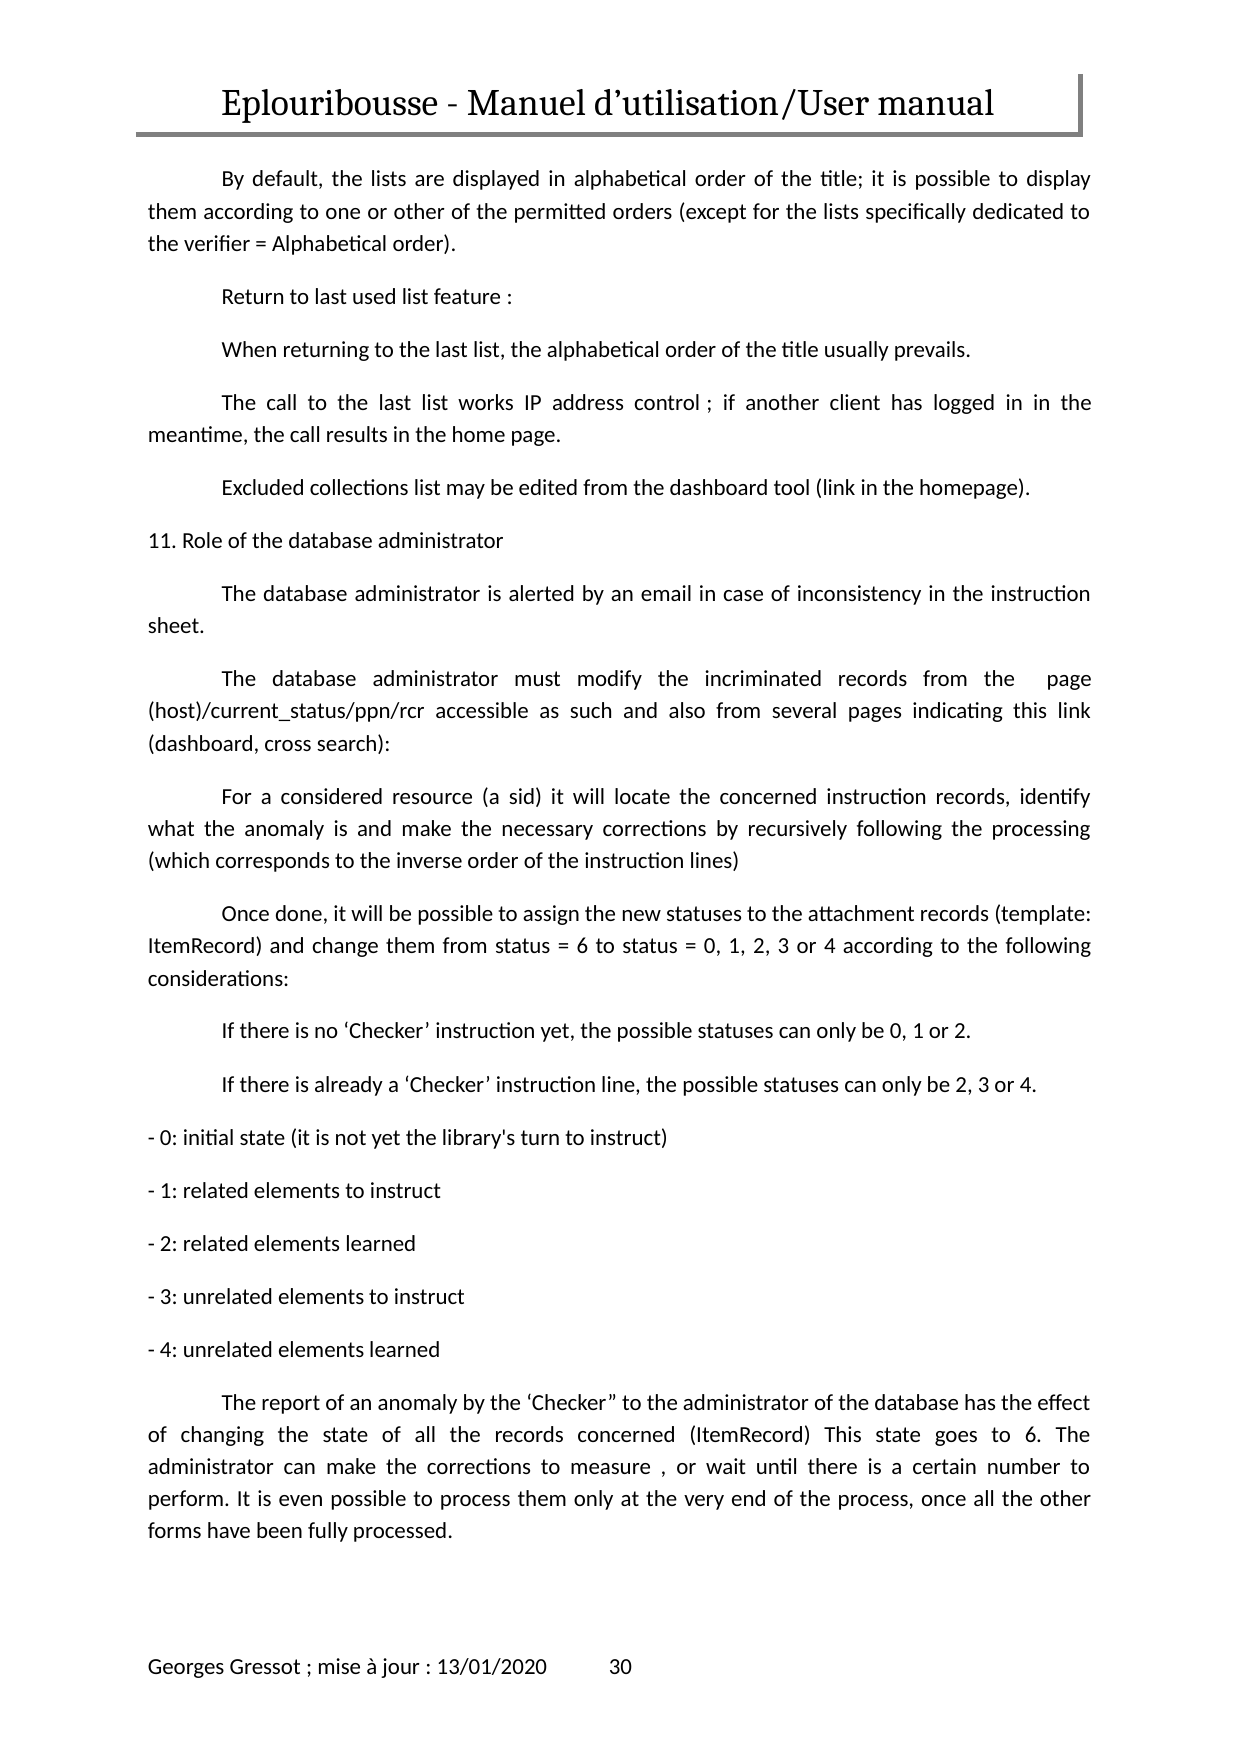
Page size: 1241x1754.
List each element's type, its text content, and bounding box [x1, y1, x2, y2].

text The call to the last list works IP address control ; if another client has logged in in the meantime, the call results in the home page. [148, 388, 1093, 448]
text By default, the lists are displayed in alphabetical order of the title; it is possible to display them according to one or other of the permitted orders (except for the lists specifically dedicated to the verifier = Alphabetical order). [148, 164, 1093, 257]
text - 0: initial state (it is not yet the library's turn to instruct) [148, 1123, 1093, 1151]
text - 1: related elements to instruct [148, 1176, 1093, 1204]
text The report of an anomaly by the ‘Checker” to the administrator of the database has the effect of changing the state of all the records concerned (ItemRecord) This state goes to 6. The administrator can make the corrections to measure , or wait until there is a certain number to perform. It is even possible to process them only at the very end of the process, once all the other forms have been fully processed. [148, 1388, 1093, 1544]
text The database administrator must modify the incriminated records from the page (host)/current_status/ppn/rcr accessible as such and also from several pages indicating this link (dashboard, cross search): [148, 664, 1093, 757]
text - 4: unrelated elements learned [148, 1335, 1093, 1363]
text The database administrator is alerted by an email in case of inconsistency in the instruction sheet. [148, 579, 1093, 639]
text Excluded collections list may be edited from the dashboard tool (link in the homepage). [148, 473, 1093, 501]
text When returning to the last list, the alphabetical order of the title usually prevails. [148, 335, 1093, 363]
text - 3: unrelated elements to instruct [148, 1282, 1093, 1310]
text If there is no ‘Checker’ instruction yet, the possible statuses can only be 0, 1 or 2. [148, 1017, 1093, 1045]
text If there is already a ‘Checker’ instruction line, the possible statuses can only be 2, 3 or 4. [148, 1070, 1093, 1098]
text - 2: related elements learned [148, 1229, 1093, 1257]
text For a considered resource (a sid) it will locate the concerned instruction records, identify what the anomaly is and make the necessary corrections by recursively following the processing (which corresponds to the inverse order of the instruction lines) [148, 782, 1093, 874]
text 11. Role of the database administrator [148, 526, 1093, 554]
text Once done, it will be possible to assign the new statuses to the attachment records (template: ItemRecord) and change them from status = 6 to status = 0, 1, 2, 3 or 4 according to the following considerations: [148, 899, 1093, 992]
text Return to last used list feature : [148, 282, 1093, 310]
